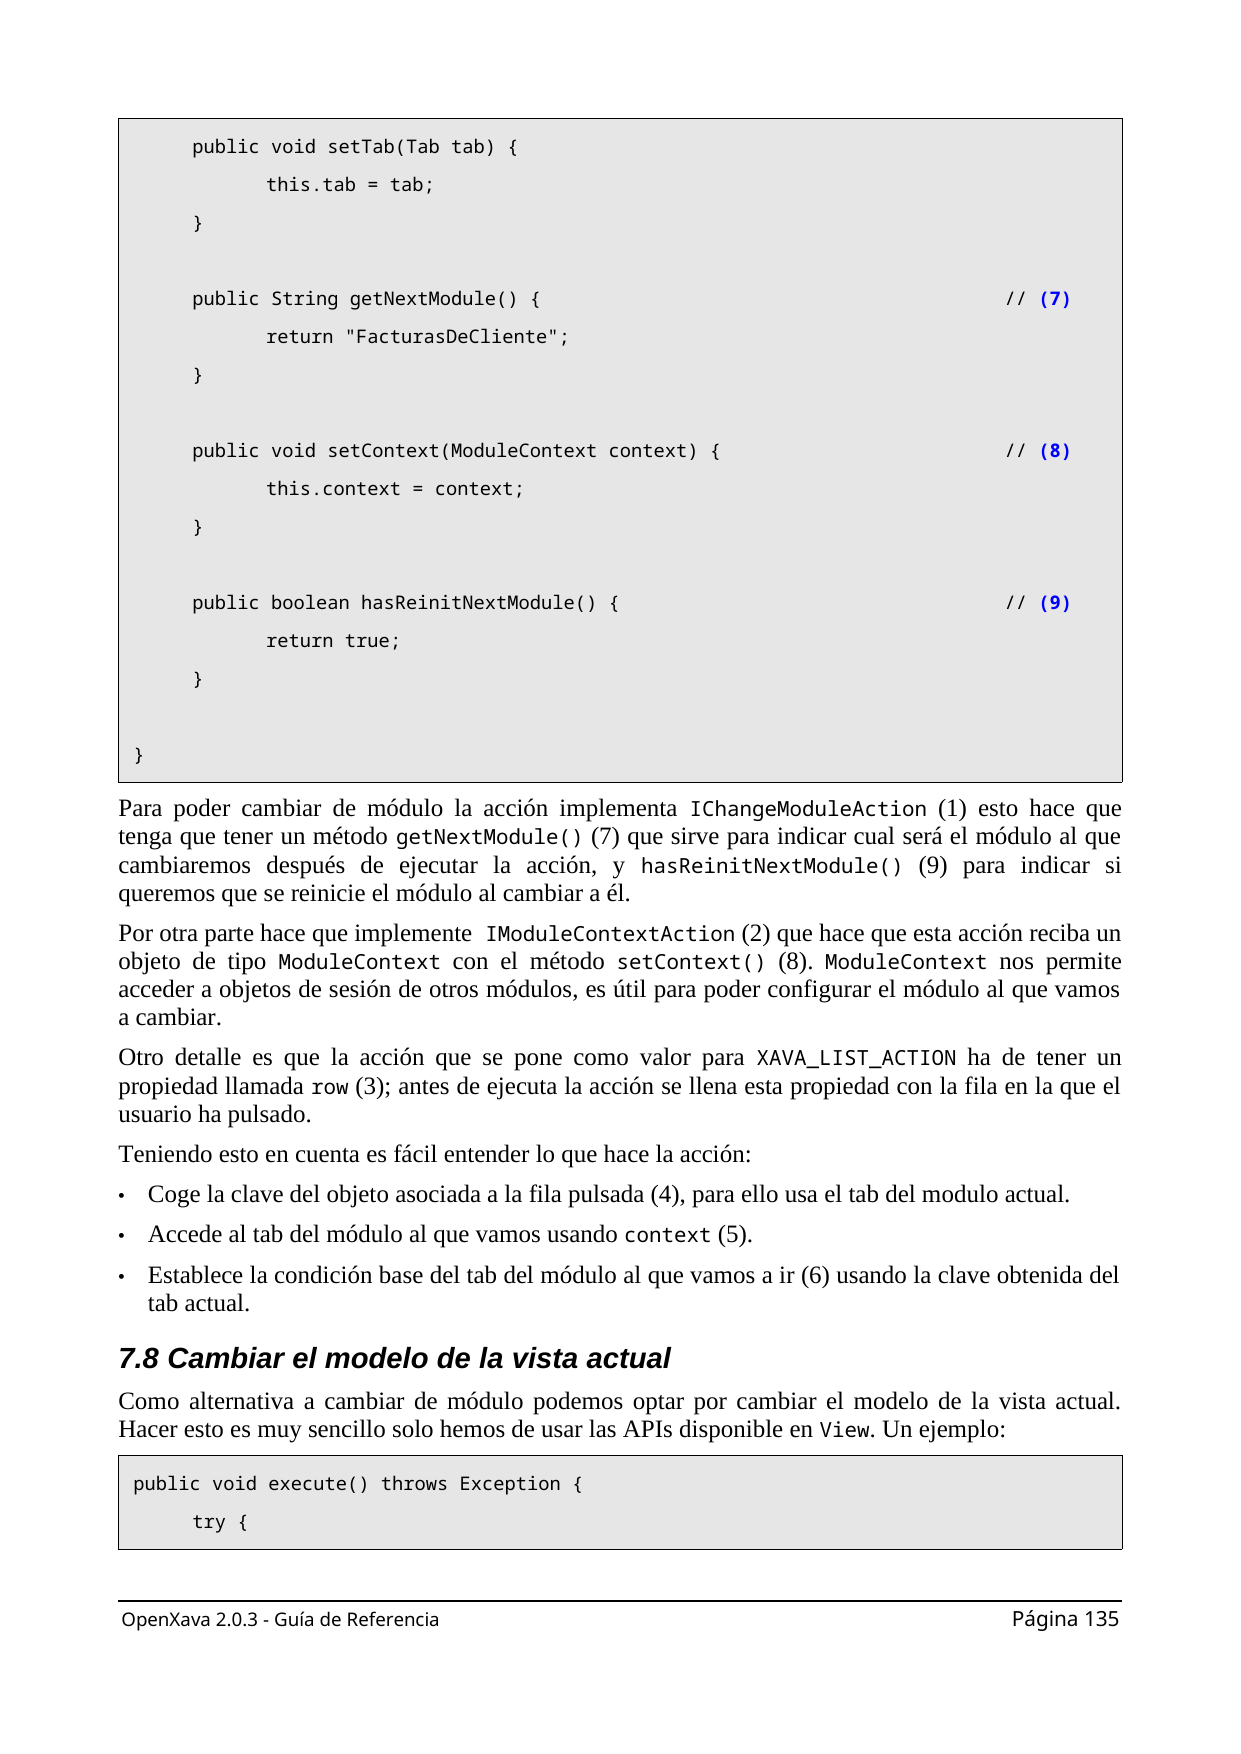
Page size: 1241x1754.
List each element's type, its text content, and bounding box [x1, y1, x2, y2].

list Establece la condición base del tab del módulo al que vamos a ir (6) usando la clave obtenida del tab actual. [118, 1261, 1122, 1317]
text try { [119, 1493, 1122, 1549]
list Coge la clave del objeto asociada a la fila pulsada (4), para ello usa el tab del modulo actual. [118, 1180, 1122, 1208]
text public void execute() throws Exception { [119, 1456, 1122, 1493]
text } [119, 346, 1122, 384]
list Accede al tab del módulo al que vamos usando context (5). [118, 1221, 1122, 1249]
text Teniendo esto en cuenta es fácil entender lo que hace la acción: [118, 1140, 1122, 1168]
subtitle Cambiar el modelo de la vista actual [118, 1342, 1122, 1374]
text public void setContext(ModuleContext context) { // (8) [119, 422, 1122, 460]
text return "FacturasDeCliente"; [119, 308, 1122, 346]
text public boolean hasReinitNextModule() { // (9) [119, 574, 1122, 612]
text } [119, 726, 1122, 782]
text } [119, 498, 1122, 536]
text Para poder cambiar de módulo la acción implementa IChangeModuleAction (1) esto hace que tenga que tener un método getNextModule() (7) que sirve para indicar cual será el módulo al que cambiaremos después de ejecutar la acción, y hasReinitNextModule() (9) para indicar si queremos que se reinicie el módulo al cambiar a él. [118, 794, 1122, 907]
text public String getNextModule() { // (7) [119, 270, 1122, 308]
text Otro detalle es que la acción que se pone como valor para XAVA_LIST_ACTION ha de tener un propiedad llamada row (3); antes de ejecuta la acción se llena esta propiedad con la fila en la que el usuario ha pulsado. [118, 1043, 1122, 1128]
text Como alternativa a cambiar de módulo podemos optar por cambiar el modelo de la vista actual. Hacer esto es muy sencillo solo hemos de usar las APIs disponible en View. Un ejemplo: [118, 1387, 1122, 1443]
text public void setTab(Tab tab) { [119, 119, 1122, 156]
text } [119, 194, 1122, 232]
text this.tab = tab; [119, 156, 1122, 194]
text this.context = context; [119, 460, 1122, 498]
text Por otra parte hace que implemente IModuleContextAction (2) que hace que esta acción reciba un objeto de tipo ModuleContext con el método setContext() (8). ModuleContext nos permite acceder a objetos de sesión de otros módulos, es útil para poder configurar el módulo al que vamos a cambiar. [118, 919, 1122, 1031]
text } [119, 650, 1122, 688]
text return true; [119, 612, 1122, 650]
